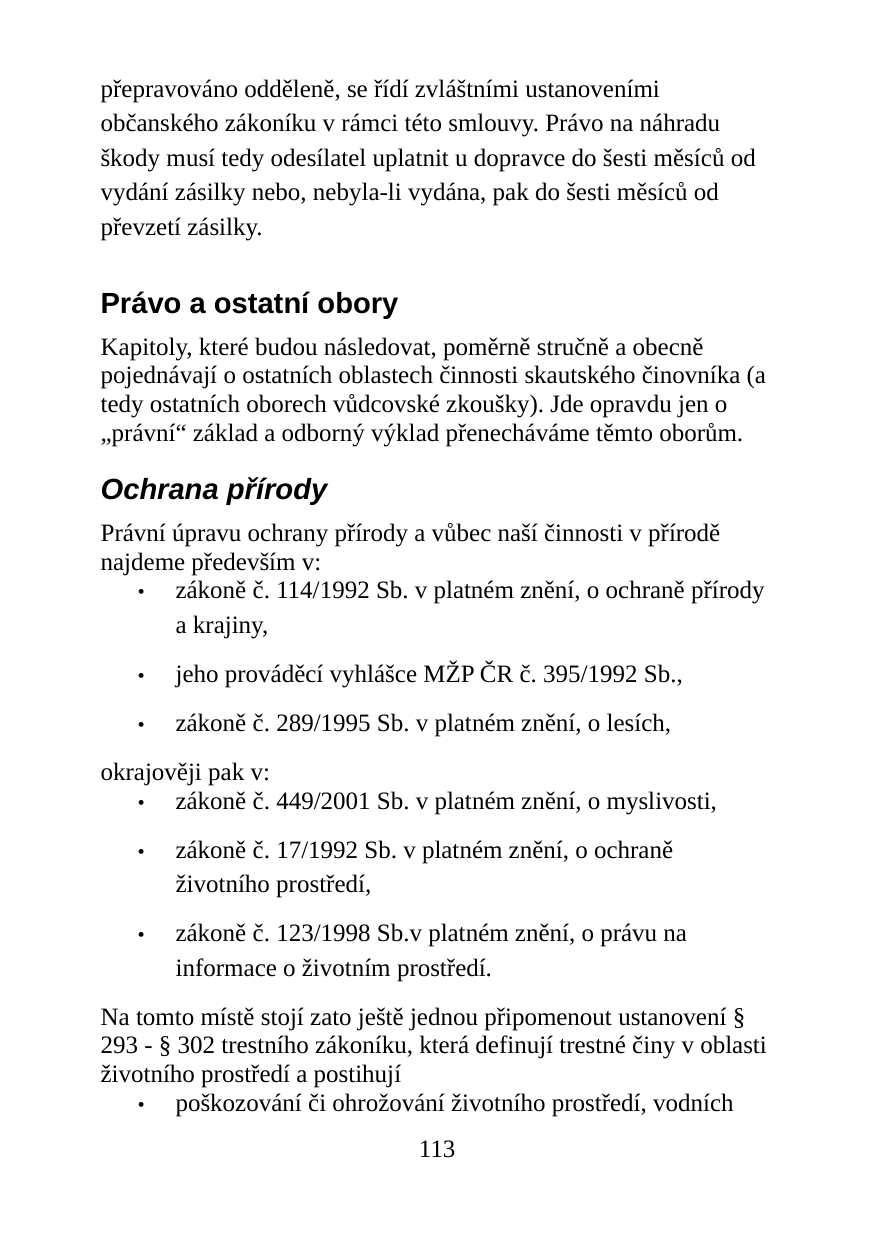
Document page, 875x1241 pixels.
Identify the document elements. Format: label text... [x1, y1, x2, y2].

subtitle Právo a ostatní obory [100, 286, 774, 319]
text Kapitoly, které budou následovat, poměrně stručně a obecně pojednávají o ostatních oblastech činnosti skautského činovníka (a tedy ostatních oborech vůdcovské zkoušky). Jde opravdu jen o „právní“ základ a odborný výklad přenecháváme těmto oborům. [100, 332, 774, 447]
list zákoně č. 289/1995 Sb. v platném znění, o lesích, [138, 708, 774, 737]
list jeho prováděcí vyhlášce MŽP ČR č. 395/1992 Sb., [138, 659, 774, 688]
list zákoně č. 17/1992 Sb. v platném znění, o ochraně životního prostředí, [138, 835, 774, 898]
list poškozování či ohrožování životního prostředí, vodních [138, 1088, 774, 1117]
list zákoně č. 123/1998 Sb.v platném znění, o právu na informace o životním prostředí. [138, 918, 774, 982]
text přepravováno odděleně, se řídí zvláštními ustanoveními občanského zákoníku v rámci této smlouvy. Právo na náhradu škody musí tedy odesílatel uplatnit u dopravce do šesti měsíců od vydání zásilky nebo, nebyla-li vydána, pak do šesti měsíců od převzetí zásilky. [100, 74, 774, 240]
text Na tomto místě stojí zato ještě jednou připomenout ustanovení § 293 - § 302 trestního zákoníku, která definují trestné činy v oblasti životního prostředí a postihují [100, 1002, 774, 1088]
text Právní úpravu ochrany přírody a vůbec naší činnosti v přírodě najdeme především v: [100, 518, 774, 575]
text okrajověji pak v: [100, 757, 774, 786]
subtitle Ochrana přírody [100, 472, 774, 505]
list zákoně č. 449/2001 Sb. v platném znění, o myslivosti, [138, 786, 774, 814]
list zákoně č. 114/1992 Sb. v platném znění, o ochraně přírody a krajiny, [138, 575, 774, 638]
